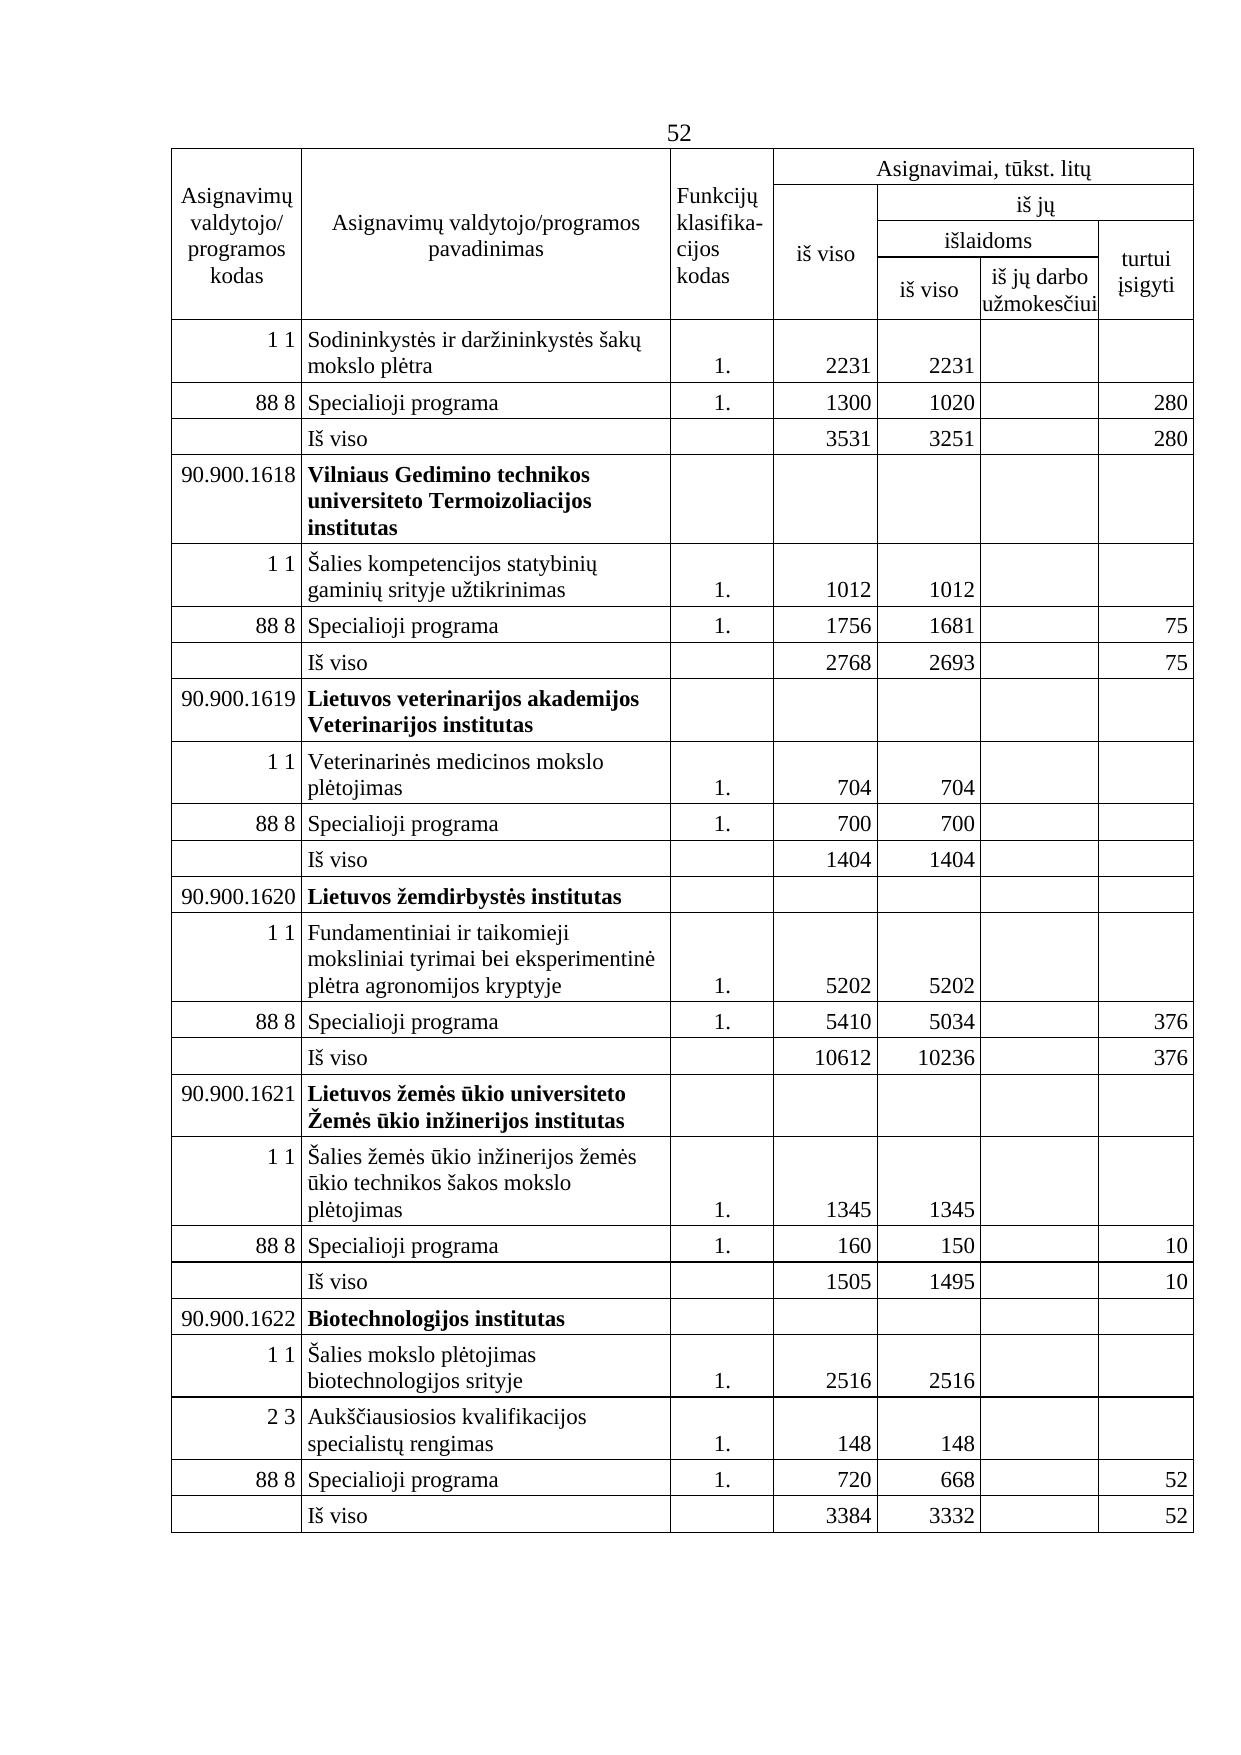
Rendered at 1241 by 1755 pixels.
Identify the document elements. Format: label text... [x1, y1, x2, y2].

table_cell [671, 1496, 773, 1532]
table_cell [981, 1496, 1098, 1532]
table_cell 10612 [774, 1038, 877, 1073]
table_cell [671, 1263, 773, 1298]
table_cell 2693 [878, 643, 980, 678]
table_cell 1. [671, 383, 773, 418]
table_cell 2516 [774, 1335, 877, 1396]
table_cell [981, 913, 1098, 1001]
table_cell Iš viso [302, 1263, 670, 1298]
table_cell Iš viso [302, 841, 670, 876]
table_cell 3251 [878, 419, 980, 454]
table_cell 10 [1099, 1263, 1193, 1298]
table_cell 10 [1099, 1226, 1193, 1261]
table_cell [671, 455, 773, 543]
table_cell [981, 804, 1098, 839]
table_cell 1. [671, 544, 773, 606]
table_header Asignavimų valdytojo/ programos kodas [172, 149, 301, 319]
table_cell 1. [671, 1460, 773, 1495]
table_cell Lietuvos žemės ūkio universiteto Žemės ūkio inžinerijos institutas [302, 1075, 670, 1136]
table_cell [878, 877, 980, 912]
table_cell 1404 [774, 841, 877, 876]
table_header Asignavimų valdytojo/programos pavadinimas [302, 149, 670, 319]
table_cell 3384 [774, 1496, 877, 1532]
table_cell 668 [878, 1460, 980, 1495]
table_cell 1012 [774, 544, 877, 606]
table_cell [981, 320, 1098, 382]
table_cell 1. [671, 320, 773, 382]
table_cell [981, 1398, 1098, 1459]
table_cell [1099, 742, 1193, 803]
table_cell 88 8 [172, 1002, 301, 1037]
table_cell 1 1 [172, 320, 301, 382]
table_cell 10236 [878, 1038, 980, 1073]
table_cell [172, 643, 301, 678]
table_cell [671, 877, 773, 912]
table_cell 280 [1099, 419, 1193, 454]
table_cell 5202 [878, 913, 980, 1001]
table_cell Iš viso [302, 643, 670, 678]
table_cell [981, 1460, 1098, 1495]
table_cell 52 [1099, 1460, 1193, 1495]
table_cell 2 3 [172, 1398, 301, 1459]
table_cell 1681 [878, 607, 980, 642]
table_cell 1756 [774, 607, 877, 642]
table_cell [981, 643, 1098, 678]
table_cell Specialioji programa [302, 1002, 670, 1037]
table_header Funkcijų klasifika-cijos kodas [671, 149, 773, 319]
table_cell [981, 455, 1098, 543]
table_cell 148 [774, 1398, 877, 1459]
table_cell [1099, 320, 1193, 382]
table_cell [172, 1496, 301, 1532]
table_cell Iš viso [302, 1496, 670, 1532]
table_cell [981, 1226, 1098, 1261]
table_cell [671, 841, 773, 876]
table_cell [774, 1299, 877, 1334]
table_cell 90.900.1620 [172, 877, 301, 912]
table_cell [172, 841, 301, 876]
table_cell [981, 679, 1098, 741]
table_cell 3531 [774, 419, 877, 454]
table_cell Lietuvos veterinarijos akademijos Veterinarijos institutas [302, 679, 670, 741]
table_cell Aukščiausiosios kvalifikacijos specialistų rengimas [302, 1398, 670, 1459]
table_cell [981, 607, 1098, 642]
table_cell 2231 [878, 320, 980, 382]
table_cell [878, 679, 980, 741]
table_cell [671, 1075, 773, 1136]
table_cell [172, 1038, 301, 1073]
table_cell 280 [1099, 383, 1193, 418]
table_cell Specialioji programa [302, 1226, 670, 1261]
table_cell 52 [1099, 1496, 1193, 1532]
table_cell 1345 [774, 1137, 877, 1225]
table_cell 1404 [878, 841, 980, 876]
table_cell Vilniaus Gedimino technikos universiteto Termoizoliacijos institutas [302, 455, 670, 543]
table_cell [981, 1299, 1098, 1334]
table_cell Šalies mokslo plėtojimas biotechnologijos srityje [302, 1335, 670, 1396]
table_cell [981, 419, 1098, 454]
table_cell [172, 1263, 301, 1298]
table_cell 90.900.1621 [172, 1075, 301, 1136]
table_cell 1. [671, 913, 773, 1001]
table_cell [1099, 1137, 1193, 1225]
table_cell iš viso [878, 258, 980, 319]
table_cell [774, 1075, 877, 1136]
table_cell 3332 [878, 1496, 980, 1532]
table_cell [1099, 455, 1193, 543]
table_cell [981, 383, 1098, 418]
table_cell 1020 [878, 383, 980, 418]
table_cell Šalies žemės ūkio inžinerijos žemės ūkio technikos šakos mokslo plėtojimas [302, 1137, 670, 1225]
table_cell Specialioji programa [302, 804, 670, 839]
table_cell [1099, 1075, 1193, 1136]
table_cell Lietuvos žemdirbystės institutas [302, 877, 670, 912]
table_cell 1495 [878, 1263, 980, 1298]
table_cell 1. [671, 1002, 773, 1037]
table_cell 1300 [774, 383, 877, 418]
table_cell [1099, 679, 1193, 741]
table_cell [671, 643, 773, 678]
table_cell [1099, 804, 1193, 839]
table_cell 1. [671, 607, 773, 642]
table_cell [774, 877, 877, 912]
table_cell 1012 [878, 544, 980, 606]
table_cell 376 [1099, 1038, 1193, 1073]
table_cell [1099, 913, 1193, 1001]
table_cell 90.900.1618 [172, 455, 301, 543]
table_cell [981, 841, 1098, 876]
table_cell Specialioji programa [302, 607, 670, 642]
table_cell 1. [671, 1226, 773, 1261]
table_cell turtui įsigyti [1099, 221, 1193, 319]
table_cell 75 [1099, 607, 1193, 642]
table_cell [878, 455, 980, 543]
table_cell 704 [878, 742, 980, 803]
table_cell 1345 [878, 1137, 980, 1225]
table_cell Fundamentiniai ir taikomieji moksliniai tyrimai bei eksperimentinė plėtra agronomijos kryptyje [302, 913, 670, 1001]
table_cell 88 8 [172, 1460, 301, 1495]
table_cell 160 [774, 1226, 877, 1261]
table_cell 150 [878, 1226, 980, 1261]
table_cell iš jų [878, 185, 1193, 220]
table_cell 1505 [774, 1263, 877, 1298]
table_cell išlaidoms [878, 221, 1098, 256]
table_cell 704 [774, 742, 877, 803]
table_cell 1 1 [172, 1335, 301, 1396]
table_cell [981, 544, 1098, 606]
table_cell [981, 1002, 1098, 1037]
table_cell 1. [671, 1137, 773, 1225]
table_cell 700 [774, 804, 877, 839]
table_cell [981, 1137, 1098, 1225]
table_cell [981, 1263, 1098, 1298]
table_cell [981, 877, 1098, 912]
table_cell [671, 1038, 773, 1073]
table_cell [671, 1299, 773, 1334]
table_cell 700 [878, 804, 980, 839]
table_cell 88 8 [172, 804, 301, 839]
table_cell [774, 679, 877, 741]
table_cell [671, 419, 773, 454]
table_cell iš viso [774, 185, 877, 319]
table_cell 1. [671, 804, 773, 839]
table_cell [1099, 841, 1193, 876]
table_cell [774, 455, 877, 543]
table_cell 1 1 [172, 742, 301, 803]
table_cell Iš viso [302, 419, 670, 454]
table_cell Biotechnologijos institutas [302, 1299, 670, 1334]
table_cell 1. [671, 742, 773, 803]
table_cell [1099, 1398, 1193, 1459]
table_cell [981, 1038, 1098, 1073]
table_cell Veterinarinės medicinos mokslo plėtojimas [302, 742, 670, 803]
table_cell [878, 1075, 980, 1136]
table_cell 90.900.1619 [172, 679, 301, 741]
table_cell [878, 1299, 980, 1334]
table_cell 5410 [774, 1002, 877, 1037]
table_cell [1099, 1335, 1193, 1396]
table_cell 2768 [774, 643, 877, 678]
table_cell Šalies kompetencijos statybinių gaminių srityje užtikrinimas [302, 544, 670, 606]
table_cell [1099, 544, 1193, 606]
table_cell Iš viso [302, 1038, 670, 1073]
table_cell Sodininkystės ir daržininkystės šakų mokslo plėtra [302, 320, 670, 382]
table_cell 1. [671, 1335, 773, 1396]
table_header Asignavimai, tūkst. litų [774, 149, 1193, 184]
table_cell [172, 419, 301, 454]
table_cell 5034 [878, 1002, 980, 1037]
table_cell 88 8 [172, 383, 301, 418]
table_cell 90.900.1622 [172, 1299, 301, 1334]
table_cell 5202 [774, 913, 877, 1001]
table_cell 1 1 [172, 913, 301, 1001]
table_cell [671, 679, 773, 741]
table_cell iš jų darbo užmokesčiui [981, 258, 1098, 319]
table_cell 720 [774, 1460, 877, 1495]
table_cell [1099, 877, 1193, 912]
table_cell 1 1 [172, 1137, 301, 1225]
table_cell 148 [878, 1398, 980, 1459]
table_cell [981, 1335, 1098, 1396]
table_cell 1. [671, 1398, 773, 1459]
table_cell [981, 1075, 1098, 1136]
table_cell 376 [1099, 1002, 1193, 1037]
table_cell 1 1 [172, 544, 301, 606]
table_cell Specialioji programa [302, 383, 670, 418]
table_cell [981, 742, 1098, 803]
table_cell 2516 [878, 1335, 980, 1396]
table_cell [1099, 1299, 1193, 1334]
table_cell 88 8 [172, 1226, 301, 1261]
table_cell 2231 [774, 320, 877, 382]
table_cell 88 8 [172, 607, 301, 642]
table_cell Specialioji programa [302, 1460, 670, 1495]
table_cell 75 [1099, 643, 1193, 678]
